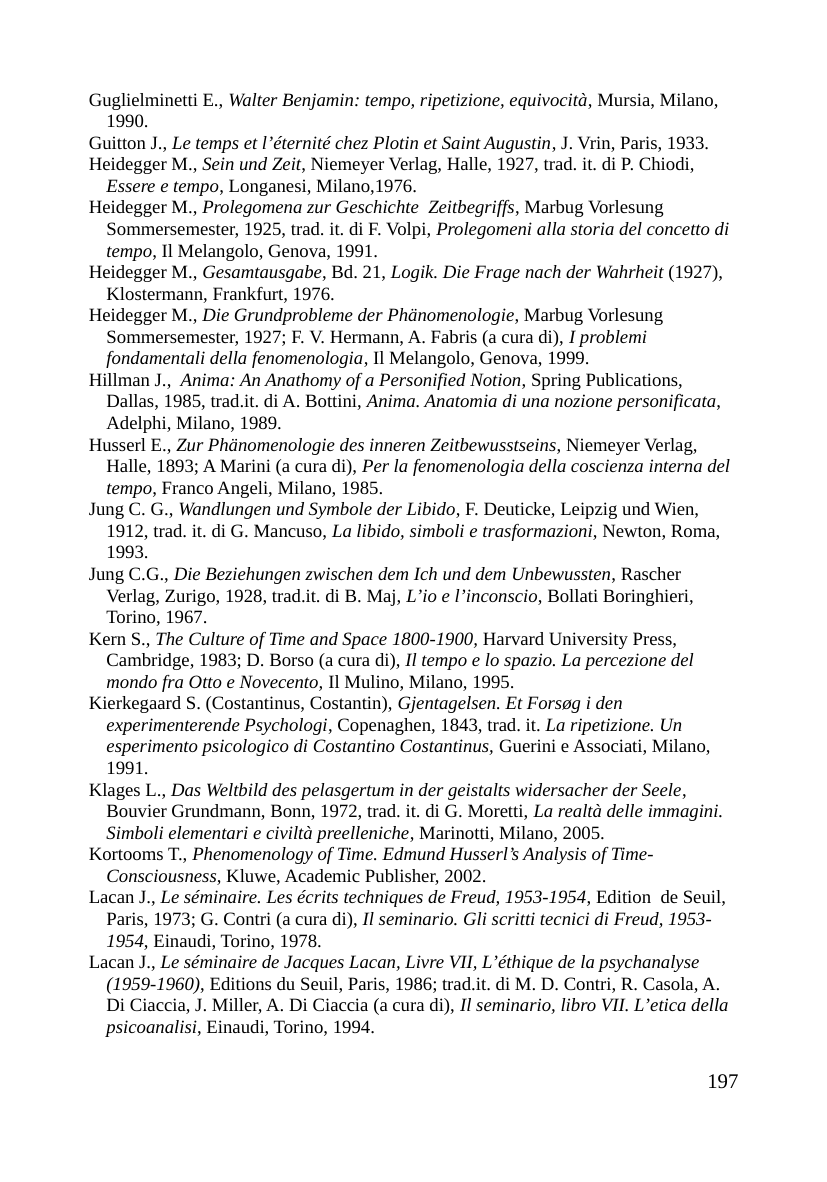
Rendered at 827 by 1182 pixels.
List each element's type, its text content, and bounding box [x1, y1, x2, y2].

text Kortooms T., Phenomenology of Time. Edmund Husserl’s Analysis of Time-Consciousness, Kluwe, Academic Publisher, 2002. [88, 843, 738, 886]
text Heidegger M., Die Grundprobleme der Phänomenologie, Marbug Vorlesung Sommersemester, 1927; F. V. Hermann, A. Fabris (a cura di), I problemi fondamentali della fenomenologia, Il Melangolo, Genova, 1999. [88, 304, 738, 369]
text Husserl E., Zur Phänomenologie des inneren Zeitbewusstseins, Niemeyer Verlag, Halle, 1893; A Marini (a cura di), Per la fenomenologia della coscienza interna del tempo, Franco Angeli, Milano, 1985. [88, 433, 738, 498]
text Lacan J., Le séminaire de Jacques Lacan, Livre VII, L’éthique de la psychanalyse (1959-1960), Editions du Seuil, Paris, 1986; trad.it. di M. D. Contri, R. Casola, A. Di Ciaccia, J. Miller, A. Di Ciaccia (a cura di), Il seminario, libro VII. L’etica della psicoanalisi, Einaudi, Torino, 1994. [88, 951, 738, 1037]
text Kern S., The Culture of Time and Space 1800-1900, Harvard University Press, Cambridge, 1983; D. Borso (a cura di), Il tempo e lo spazio. La percezione del mondo fra Otto e Novecento, Il Mulino, Milano, 1995. [88, 628, 738, 692]
text Jung C. G., Wandlungen und Symbole der Libido, F. Deuticke, Leipzig und Wien, 1912, trad. it. di G. Mancuso, La libido, simboli e trasformazioni, Newton, Roma, 1993. [88, 498, 738, 563]
text Heidegger M., Prolegomena zur Geschichte Zeitbegriffs, Marbug Vorlesung Sommersemester, 1925, trad. it. di F. Volpi, Prolegomeni alla storia del concetto di tempo, Il Melangolo, Genova, 1991. [88, 196, 738, 261]
text Guitton J., Le temps et l’éternité chez Plotin et Saint Augustin, J. Vrin, Paris, 1933. [88, 132, 738, 153]
text Klages L., Das Weltbild des pelasgertum in der geistalts widersacher der Seele, Bouvier Grundmann, Bonn, 1972, trad. it. di G. Moretti, La realtà delle immagini. Simboli elementari e civiltà preelleniche, Marinotti, Milano, 2005. [88, 778, 738, 843]
text Heidegger M., Sein und Zeit, Niemeyer Verlag, Halle, 1927, trad. it. di P. Chiodi, Essere e tempo, Longanesi, Milano,1976. [88, 153, 738, 196]
text Kierkegaard S. (Costantinus, Costantin), Gjentagelsen. Et Forsøg i den experimenterende Psychologi, Copenaghen, 1843, trad. it. La ripetizione. Un esperimento psicologico di Costantino Costantinus, Guerini e Associati, Milano, 1991. [88, 692, 738, 778]
text Hillman J., Anima: An Anathomy of a Personified Notion, Spring Publications, Dallas, 1985, trad.it. di A. Bottini, Anima. Anatomia di una nozione personificata, Adelphi, Milano, 1989. [88, 369, 738, 433]
text Heidegger M., Gesamtausgabe, Bd. 21, Logik. Die Frage nach der Wahrheit (1927), Klostermann, Frankfurt, 1976. [88, 261, 738, 304]
text Guglielminetti E., Walter Benjamin: tempo, ripetizione, equivocità, Mursia, Milano, 1990. [88, 88, 738, 132]
text Lacan J., Le séminaire. Les écrits techniques de Freud, 1953-1954, Edition de Seuil, Paris, 1973; G. Contri (a cura di), Il seminario. Gli scritti tecnici di Freud, 1953-1954, Einaudi, Torino, 1978. [88, 886, 738, 951]
text Jung C.G., Die Beziehungen zwischen dem Ich und dem Unbewussten, Rascher Verlag, Zurigo, 1928, trad.it. di B. Maj, L’io e l’inconscio, Bollati Boringhieri, Torino, 1967. [88, 563, 738, 628]
